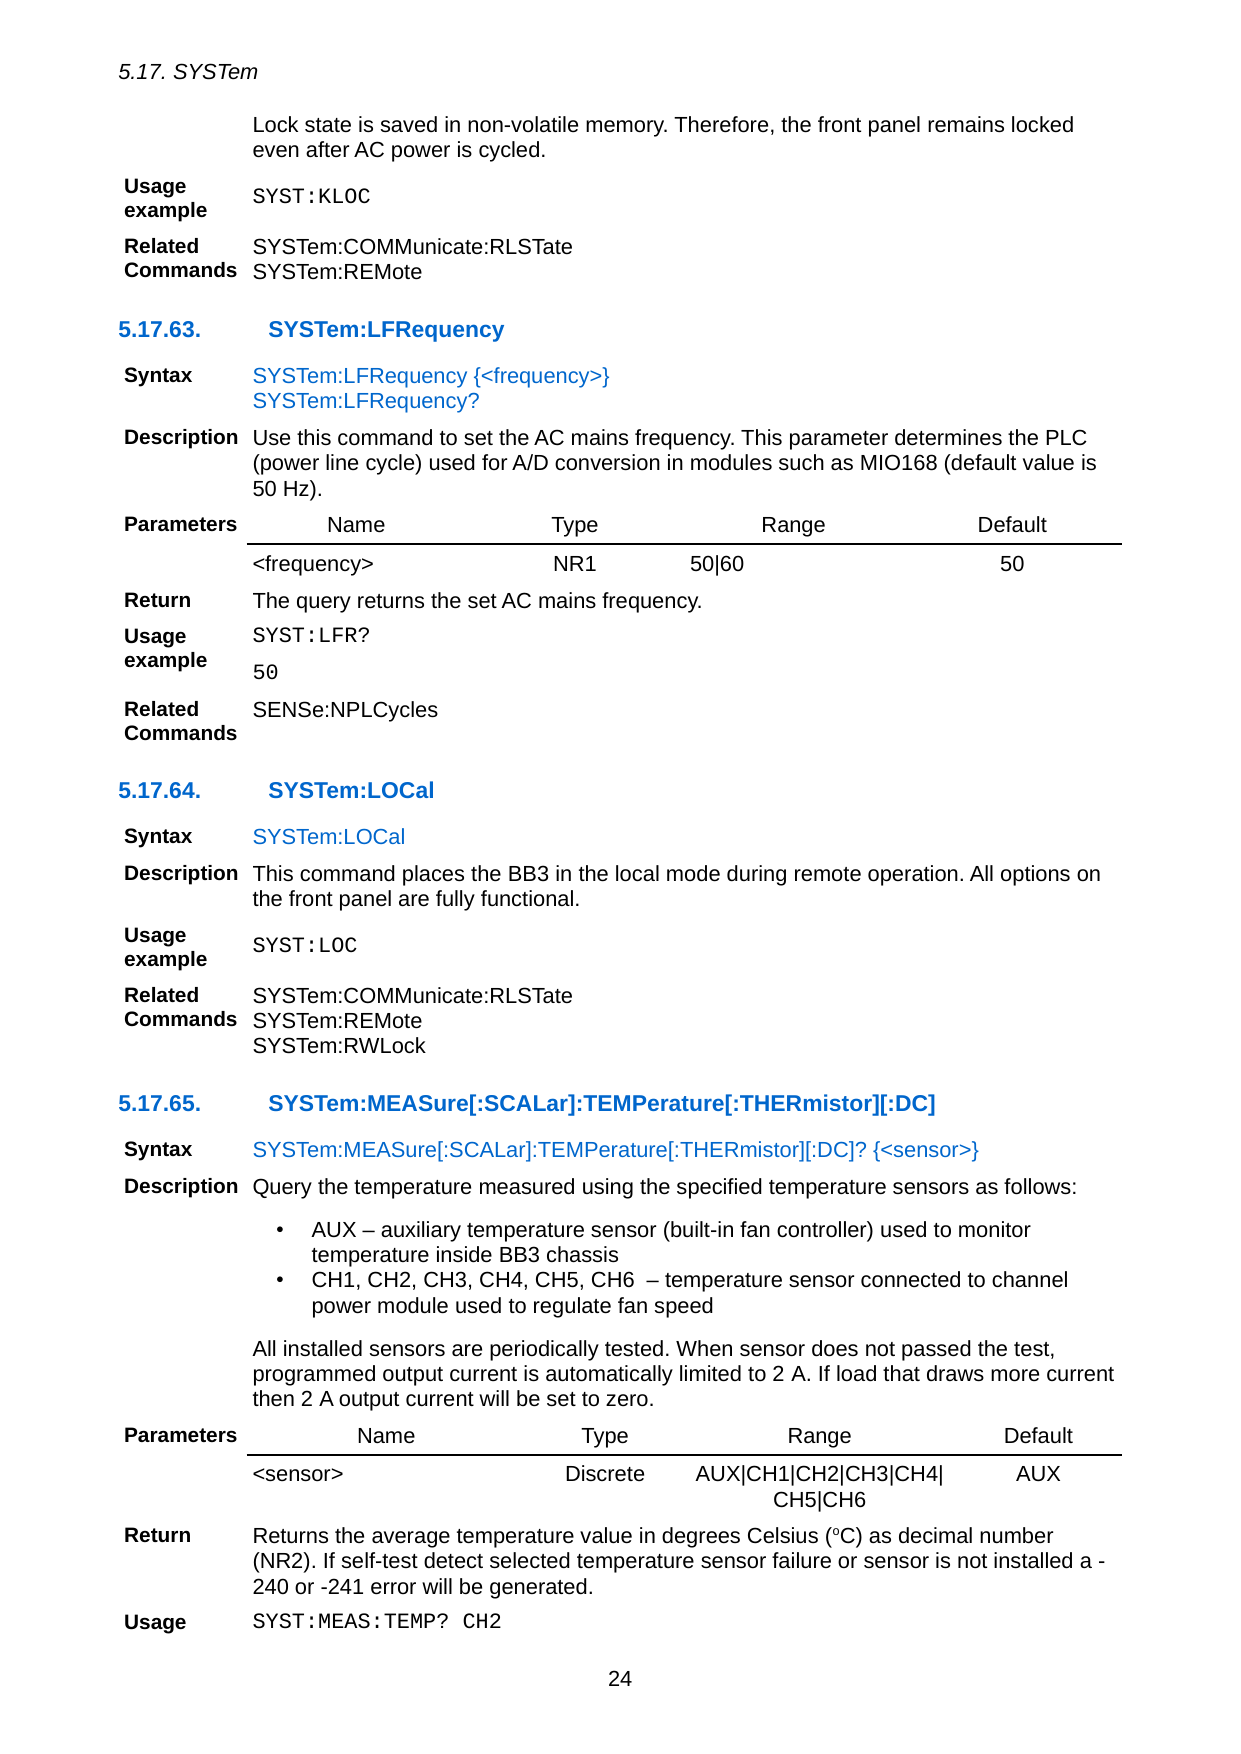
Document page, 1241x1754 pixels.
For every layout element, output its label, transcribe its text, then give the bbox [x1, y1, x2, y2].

table_cell <sensor> [247, 1456, 526, 1517]
table_cell Description [118, 855, 247, 917]
table_cell Usage example [118, 619, 247, 691]
table_cell Default [903, 506, 1122, 543]
subtitle SYSTem:MEASure[:SCALar]:TEMPerature[:THERmistor][:DC] [118, 1090, 1122, 1117]
table_cell [118, 106, 247, 168]
table_cell Related Commands [118, 228, 247, 290]
table_cell Return [118, 1518, 247, 1604]
subtitle SYSTem:LOCal [118, 777, 1122, 804]
table_cell SYST:MEAS:TEMP? CH2 [247, 1605, 1122, 1641]
table_cell AUX|CH1|CH2|CH3|CH4|CH5|CH6 [684, 1456, 955, 1517]
table_header Syntax [118, 358, 247, 419]
table_cell 50|60 [684, 545, 903, 582]
table_cell Usage example [118, 168, 247, 228]
table_cell Description [118, 1168, 247, 1417]
table_cell 50 [903, 545, 1122, 582]
table_cell The query returns the set AC mains frequency. [247, 582, 1122, 618]
table_cell Returns the average temperature value in degrees Celsius (oC) as decimal number (NR2). If self-test detect selected temperature sensor failure or sensor is not installed a -240 or -241 error will be generated. [247, 1518, 1122, 1604]
table_cell Name [247, 506, 465, 543]
table_cell Parameters [118, 506, 247, 582]
table_cell Return [118, 582, 247, 618]
table_cell Range [684, 1417, 955, 1453]
table_header SYSTem:MEASure[:SCALar]:TEMPerature[:THERmistor][:DC]? {<sensor>} [247, 1132, 1122, 1168]
table_cell SENSe:NPLCycles [247, 691, 1122, 751]
table_header SYSTem:LOCal [247, 819, 1122, 855]
table_cell Discrete [526, 1456, 684, 1517]
table_cell SYSTem:COMMunicate:RLSTate SYSTem:REMote [247, 228, 1122, 290]
table_header Syntax [118, 819, 247, 855]
table_cell NR1 [465, 545, 684, 582]
table_cell Range [684, 506, 903, 543]
table_cell SYST:LFR? 50 [247, 619, 1122, 691]
table_cell SYST:KLOC [247, 168, 1122, 228]
table_cell AUX [955, 1456, 1122, 1517]
table_cell Related Commands [118, 691, 247, 751]
table_cell Query the temperature measured using the specified temperature sensors as follows: AUX – auxiliary temperature sensor (built-in fan controller) used to monitor temperature inside BB3 chassis CH1, CH2, CH3, CH4, CH5, CH6 – temperature sensor connected to channel power module used to regulate fan speed All installed sensors are periodically tested. When sensor does not passed the test, programmed output current is automatically limited to 2 A. If load that draws more current then 2 A output current will be set to zero. [247, 1168, 1122, 1417]
table_cell Description [118, 419, 247, 506]
table_cell Name [247, 1417, 526, 1453]
table_cell Parameters [118, 1417, 247, 1517]
table_cell Lock state is saved in non-volatile memory. Therefore, the front panel remains locked even after AC power is cycled. [247, 106, 1122, 168]
table_cell <frequency> [247, 545, 465, 582]
table_cell Type [465, 506, 684, 543]
table_cell Related Commands [118, 977, 247, 1064]
table_cell Usage [118, 1605, 247, 1641]
table_cell Usage example [118, 917, 247, 977]
table_cell SYST:LOC [247, 917, 1122, 977]
table_cell Default [955, 1417, 1122, 1453]
table_cell Use this command to set the AC mains frequency. This parameter determines the PLC (power line cycle) used for A/D conversion in modules such as MIO168 (default value is 50 Hz). [247, 419, 1122, 506]
table_cell This command places the BB3 in the local mode during remote operation. All options on the front panel are fully functional. [247, 855, 1122, 917]
subtitle SYSTem:LFRequency [118, 316, 1122, 343]
table_header Syntax [118, 1132, 247, 1168]
table_header SYSTem:LFRequency {<frequency>} SYSTem:LFRequency? [247, 358, 1122, 419]
table_cell SYSTem:COMMunicate:RLSTate SYSTem:REMote SYSTem:RWLock [247, 977, 1122, 1064]
table_cell Type [526, 1417, 684, 1453]
